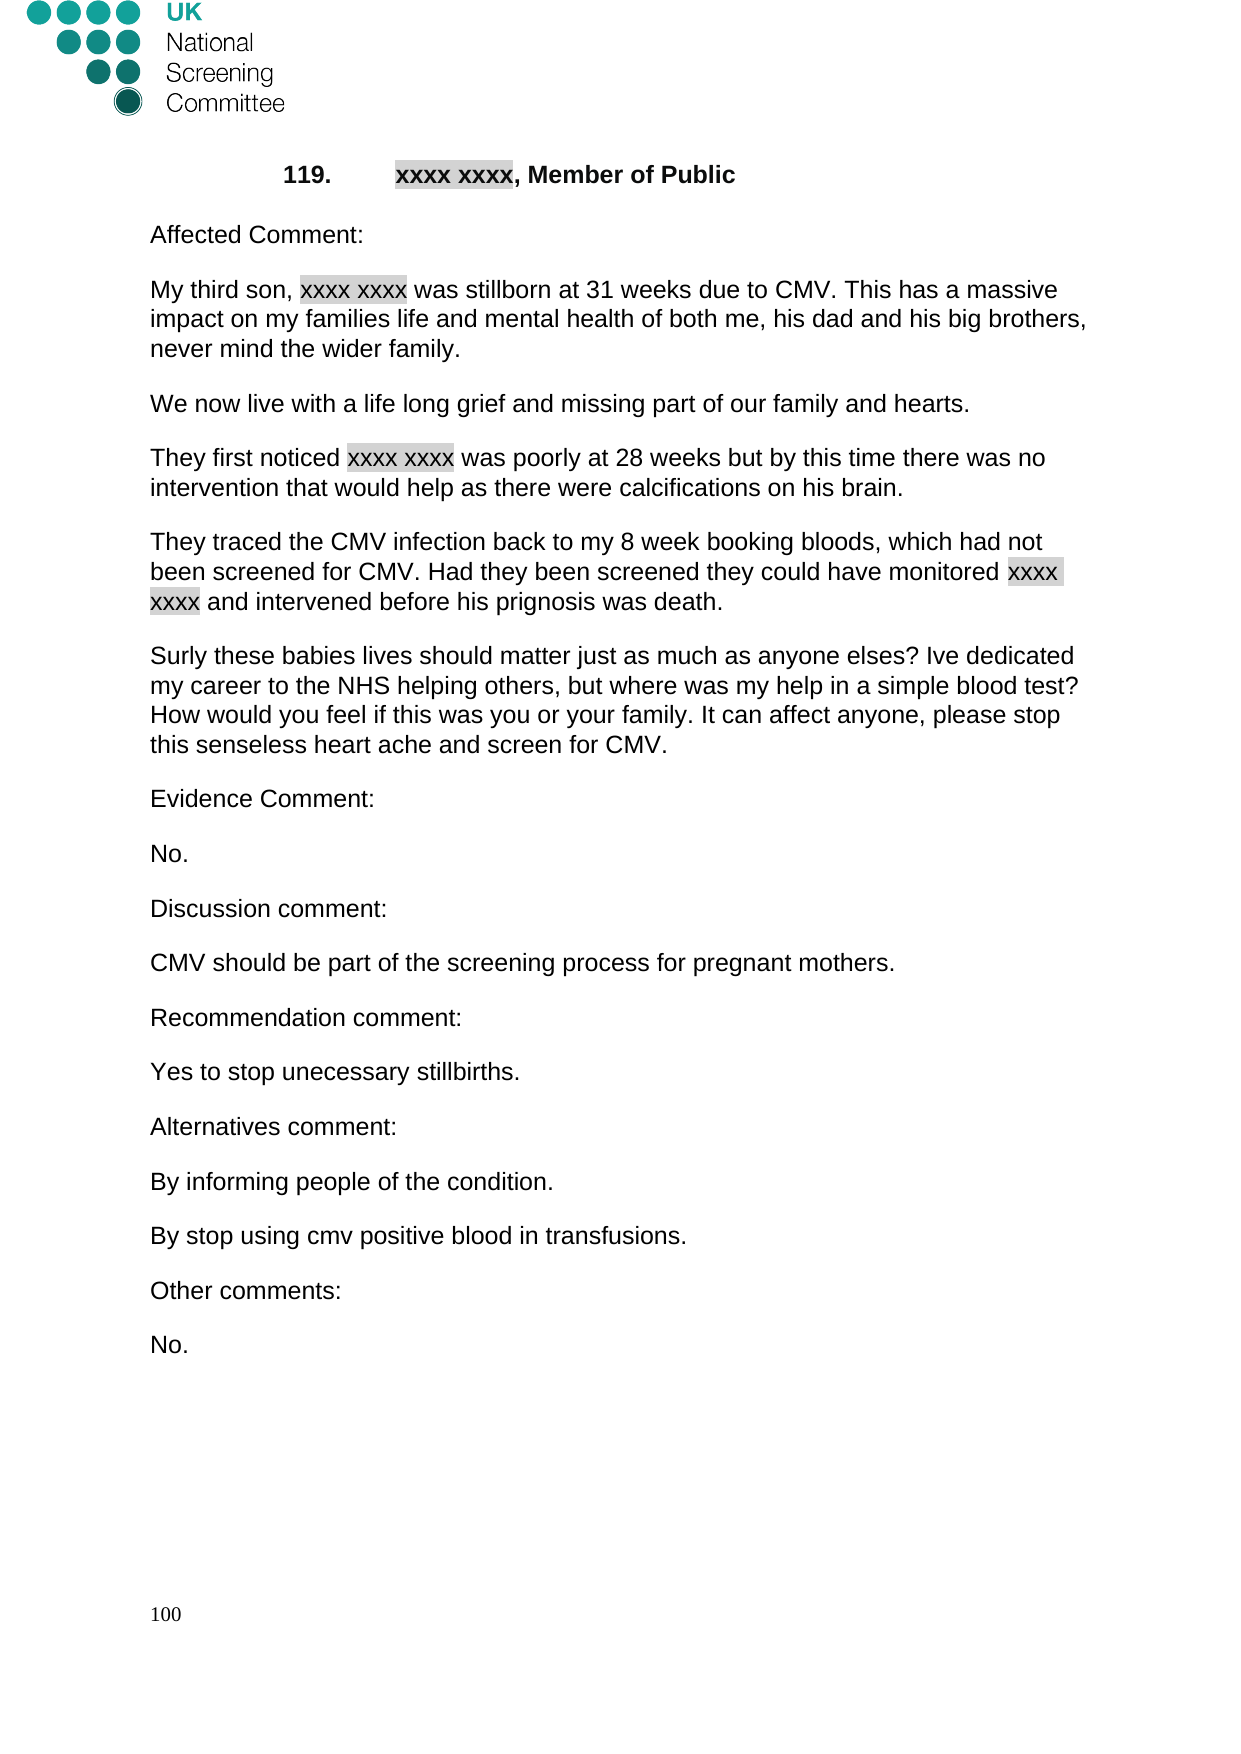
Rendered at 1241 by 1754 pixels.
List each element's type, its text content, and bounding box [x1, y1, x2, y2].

text We now live with a life long grief and missing part of our family and hearts. [150, 389, 1090, 417]
text Recommendation comment: [150, 1003, 1090, 1032]
text By informing people of the condition. [150, 1167, 1090, 1195]
list xxxx xxxx, Member of Public [283, 150, 1090, 189]
text They traced the CMV infection back to my 8 week booking bloods, which had not been screened for CMV. Had they been screened they could have monitored xxxx xxxx and intervened before his prignosis was death. [150, 527, 1090, 615]
text Evidence Comment: [150, 784, 1090, 813]
text By stop using cmv positive blood in transfusions. [150, 1221, 1090, 1250]
text My third son, xxxx xxxx was stillborn at 31 weeks due to CMV. This has a massive impact on my families life and mental health of both me, his dad and his big brothers, never mind the wider family. [150, 275, 1090, 363]
text No. [150, 839, 1090, 868]
text Surly these babies lives should matter just as much as anyone elses? Ive dedicated my career to the NHS helping others, but where was my help in a simple blood test? How would you feel if this was you or your family. It can affect anyone, please stop this senseless heart ache and screen for CMV. [150, 641, 1090, 759]
text Other comments: [150, 1276, 1090, 1304]
text Alternatives comment: [150, 1112, 1090, 1141]
text They first noticed xxxx xxxx was poorly at 28 weeks but by this time there was no intervention that would help as there were calcifications on his brain. [150, 443, 1090, 502]
text No. [150, 1330, 1090, 1359]
text Discussion comment: [150, 894, 1090, 922]
text Affected Comment: [150, 220, 1090, 249]
text CMV should be part of the screening process for pregnant mothers. [150, 948, 1090, 977]
text Yes to stop unecessary stillbirths. [150, 1057, 1090, 1086]
